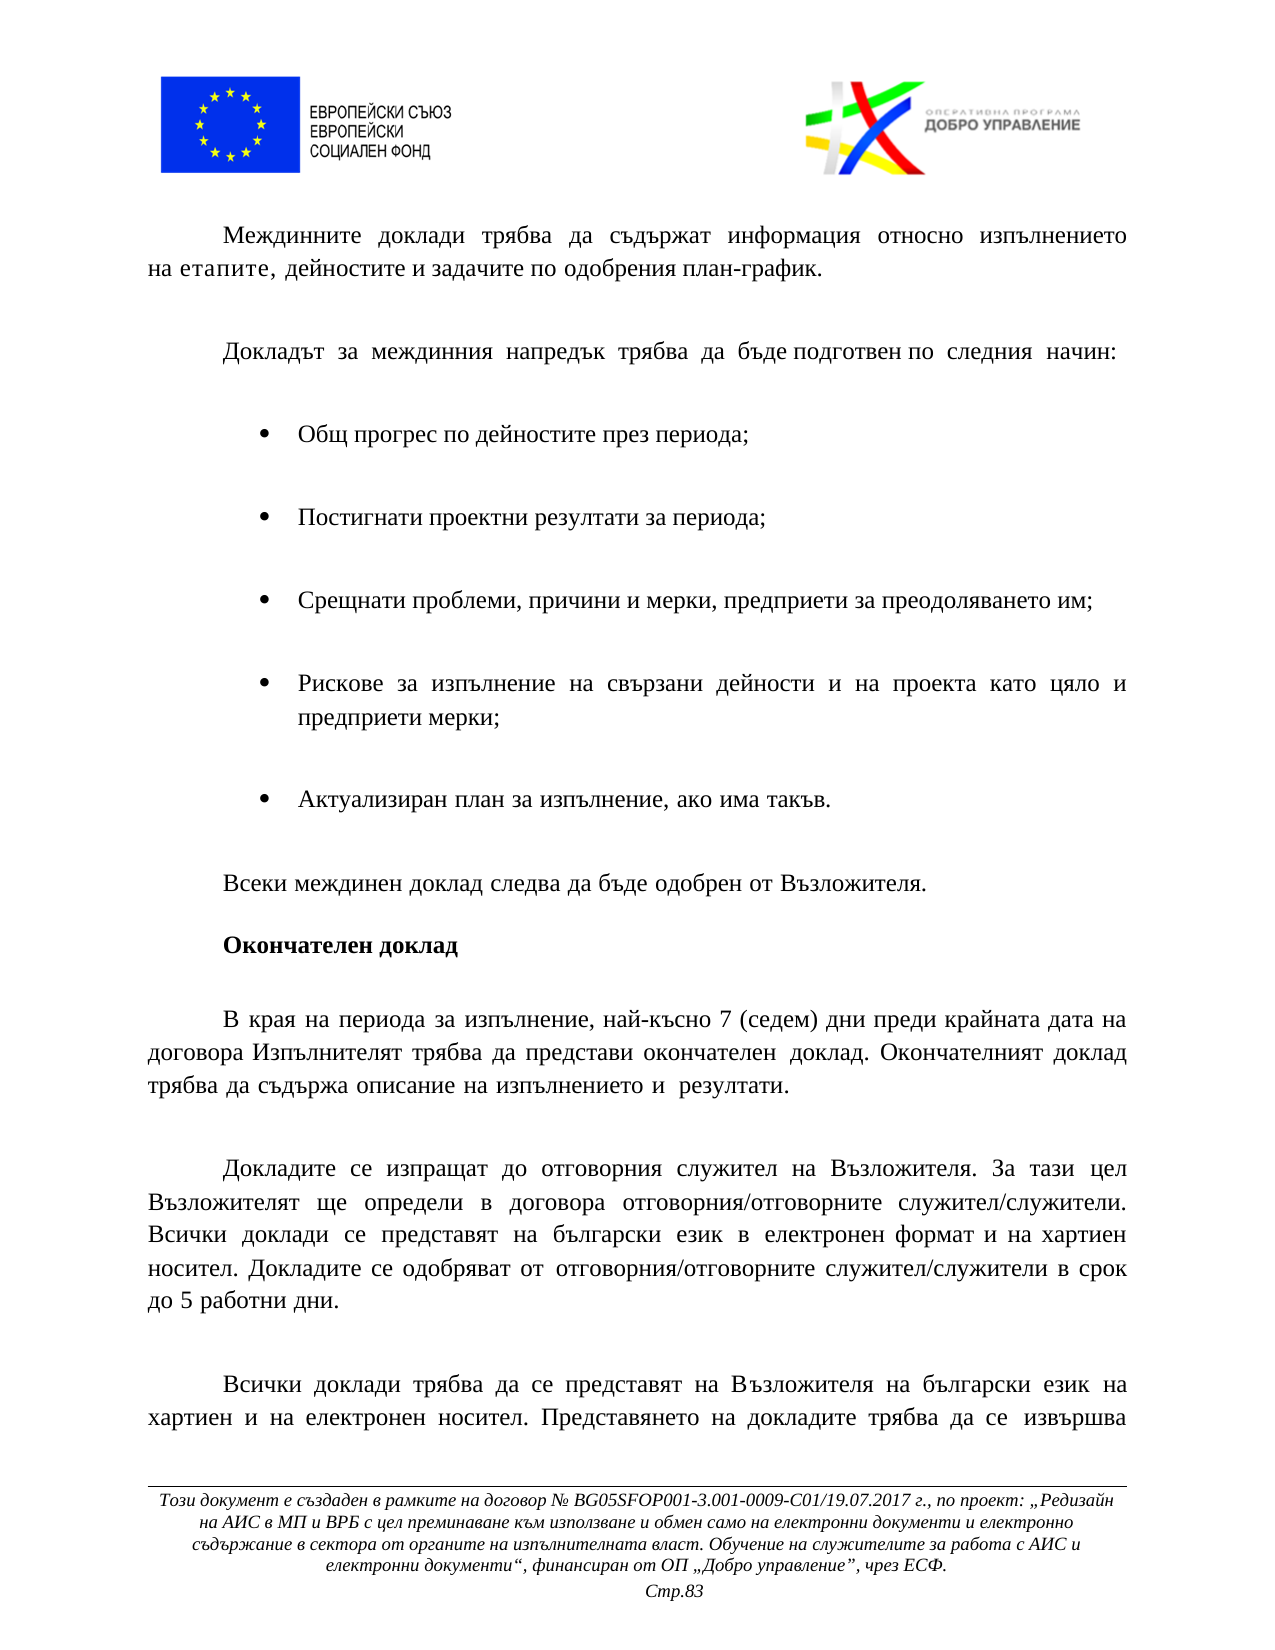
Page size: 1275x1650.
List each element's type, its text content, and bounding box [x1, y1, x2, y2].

text Всеки междинен доклад следва да бъде одобрен от Възложителя. [148, 868, 1127, 896]
list Срещнати проблеми, причини и мерки, предприети за преодоляването им; [260, 586, 1127, 614]
text Всички доклади трябва да се представят на Възложителя на български език на хартиен и на електронен носител. Представянето на докладите трябва да се извършва [148, 1369, 1127, 1430]
text Докладите се изпращат до отговорния служител на Възложителя. За тази цел Възложителят ще определи в договора отговорния/отговорните служител/служители. Всички доклади се представят на български език в електронен формат и на хартиен носител. Докладите се одобряват от отговорния/отговорните служител/служители в срок до 5 работни дни. [148, 1153, 1127, 1314]
list Общ прогрес по дейностите през периода; [260, 419, 1127, 448]
text Докладът за междинния напредък трябва да бъде подготвен по следния начин: [148, 336, 1127, 365]
text В края на периода за изпълнение, най-късно 7 (седем) дни преди крайната дата на договора Изпълнителят трябва да представи окончателен доклад. Окончателният доклад трябва да съдържа описание на изпълнението и резултати. [148, 1004, 1127, 1099]
text Междинните доклади трябва да съдържат информация относно изпълнението на етапите, дейностите и задачите по одобрения план-график. [148, 220, 1127, 282]
list Постигнати проектни резултати за периода; [260, 502, 1127, 531]
subtitle Окончателен доклад [148, 930, 1127, 958]
list Актуализиран план за изпълнение, ако има такъв. [260, 784, 1127, 813]
list Рискове за изпълнение на свързани дейности и на проекта като цяло и предприети мерки; [260, 668, 1127, 730]
